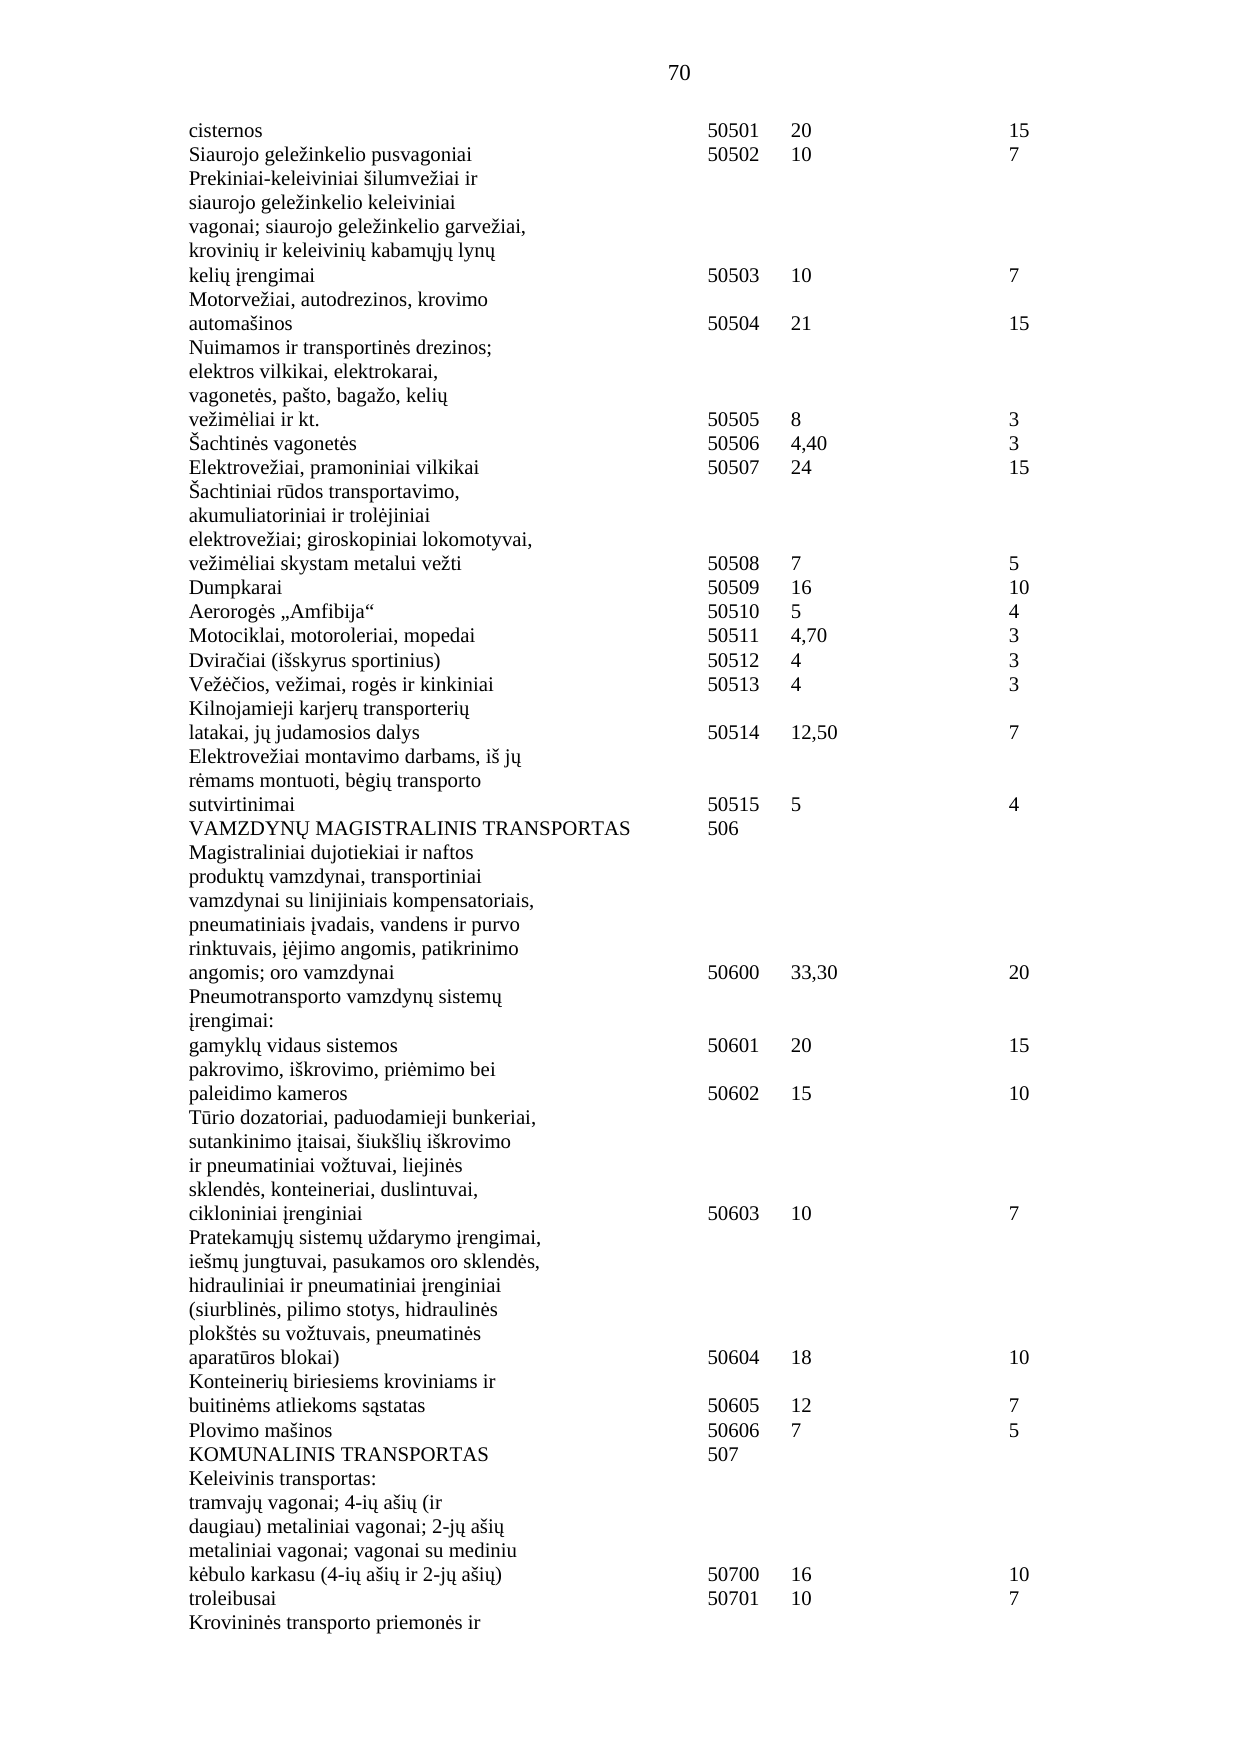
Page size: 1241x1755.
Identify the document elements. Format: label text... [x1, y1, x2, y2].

table_cell [696, 744, 779, 768]
table_cell Elektrovežiai, pramoniniai vilkikai [177, 455, 696, 479]
table_cell [696, 840, 779, 864]
table_cell 24 [779, 455, 997, 479]
table_cell [696, 696, 779, 720]
table_cell 50604 [696, 1345, 779, 1369]
table_cell 5 [997, 551, 1181, 575]
table_cell [696, 1490, 779, 1514]
table_cell [696, 527, 779, 551]
table_cell [696, 1129, 779, 1153]
table_cell 50514 [696, 720, 779, 744]
table_cell [779, 744, 997, 768]
table_cell 16 [779, 1562, 997, 1586]
table_cell [779, 1490, 997, 1514]
table_cell 4 [779, 672, 997, 696]
table_cell [997, 214, 1181, 238]
table_cell rėmams montuoti, bėgių transporto [177, 768, 696, 792]
table_cell [779, 190, 997, 214]
table_cell [696, 1610, 779, 1634]
table_cell VAMZDYNŲ MAGISTRALINIS TRANSPORTAS [177, 816, 696, 840]
table_cell [997, 936, 1181, 960]
table_cell [696, 864, 779, 888]
table_cell buitinėms atliekoms sąstatas [177, 1394, 696, 1417]
table_cell 50603 [696, 1201, 779, 1225]
table_cell 33,30 [779, 960, 997, 984]
table_cell krovinių ir keleivinių kabamųjų lynų [177, 239, 696, 262]
table_cell 3 [997, 407, 1181, 431]
table_cell [997, 1369, 1181, 1393]
table_cell [997, 840, 1181, 864]
table_cell [696, 1466, 779, 1490]
table_cell [997, 1105, 1181, 1129]
table_cell 5 [779, 599, 997, 623]
table_cell vežimėliai skystam metalui vežti [177, 551, 696, 575]
table_cell ir pneumatiniai vožtuvai, liejinės [177, 1153, 696, 1177]
table_cell automašinos [177, 311, 696, 335]
table_cell hidrauliniai ir pneumatiniai įrenginiai [177, 1273, 696, 1297]
table_cell [779, 503, 997, 527]
table_cell [779, 1514, 997, 1538]
table_cell [696, 1369, 779, 1393]
table_cell Aerorogės „Amfibija“ [177, 599, 696, 623]
table_cell 50513 [696, 672, 779, 696]
table_cell vamzdynai su linijiniais kompensatoriais, [177, 888, 696, 912]
table_cell Tūrio dozatoriai, paduodamieji bunkeriai, [177, 1105, 696, 1129]
table_cell [696, 888, 779, 912]
table_cell [696, 1225, 779, 1249]
table_cell 50602 [696, 1081, 779, 1105]
table_cell Plovimo mašinos [177, 1418, 696, 1442]
table_cell Pratekamųjų sistemų uždarymo įrengimai, [177, 1225, 696, 1249]
table_cell [779, 1009, 997, 1032]
table_cell [997, 1273, 1181, 1297]
table_cell 50510 [696, 599, 779, 623]
table_cell [779, 1442, 997, 1466]
table_cell [997, 383, 1181, 407]
table_cell 4 [779, 648, 997, 672]
table_cell sutankinimo įtaisai, šiukšlių iškrovimo [177, 1129, 696, 1153]
table_cell 4 [997, 792, 1181, 816]
table_cell [997, 816, 1181, 840]
table_cell (siurblinės, pilimo stotys, hidraulinės [177, 1297, 696, 1321]
table_cell [696, 383, 779, 407]
table_cell 15 [997, 311, 1181, 335]
table_cell 10 [779, 263, 997, 287]
table_cell [779, 214, 997, 238]
table_cell produktų vamzdynai, transportiniai [177, 864, 696, 888]
table_cell [779, 359, 997, 383]
table_cell [779, 1177, 997, 1201]
table_cell 5 [997, 1418, 1181, 1442]
table_cell [779, 1466, 997, 1490]
table_cell 10 [779, 142, 997, 166]
table_cell 12 [779, 1394, 997, 1417]
table_cell [779, 1057, 997, 1081]
table_cell 5 [779, 792, 997, 816]
table_cell [997, 239, 1181, 262]
table_cell 10 [779, 1201, 997, 1225]
table_cell angomis; oro vamzdynai [177, 960, 696, 984]
table_cell 50606 [696, 1418, 779, 1442]
table_cell 21 [779, 311, 997, 335]
table_cell [779, 1153, 997, 1177]
table_cell [997, 527, 1181, 551]
table_cell 20 [779, 1033, 997, 1057]
table_cell elektrovežiai; giroskopiniai lokomotyvai, [177, 527, 696, 551]
table_cell [779, 239, 997, 262]
table_cell latakai, jų judamosios dalys [177, 720, 696, 744]
table_cell Vežėčios, vežimai, rogės ir kinkiniai [177, 672, 696, 696]
table_cell [997, 1297, 1181, 1321]
table_cell [997, 190, 1181, 214]
table_cell [779, 984, 997, 1008]
table_cell [696, 214, 779, 238]
table_cell 7 [779, 1418, 997, 1442]
table_cell [997, 888, 1181, 912]
table_cell vagonai; siaurojo geležinkelio garvežiai, [177, 214, 696, 238]
table_cell Konteinerių biriesiems kroviniams ir [177, 1369, 696, 1393]
table_cell [997, 1177, 1181, 1201]
table_cell [779, 1538, 997, 1562]
table_cell 15 [997, 1033, 1181, 1057]
table_cell kėbulo karkasu (4-ių ašių ir 2-jų ašių) [177, 1562, 696, 1586]
table_cell 50605 [696, 1394, 779, 1417]
table_cell [779, 1129, 997, 1153]
table_cell pneumatiniais įvadais, vandens ir purvo [177, 912, 696, 936]
table_cell Pneumotransporto vamzdynų sistemų [177, 984, 696, 1008]
table_cell [779, 1369, 997, 1393]
table_cell [779, 768, 997, 792]
table_cell tramvajų vagonai; 4-ių ašių (ir [177, 1490, 696, 1514]
table_cell [997, 166, 1181, 190]
table_cell 10 [997, 1562, 1181, 1586]
table_cell Motorvežiai, autodrezinos, krovimo [177, 287, 696, 311]
table_cell 10 [997, 575, 1181, 599]
table_cell [696, 287, 779, 311]
table_cell [696, 1057, 779, 1081]
table_cell [997, 287, 1181, 311]
table_cell [779, 1273, 997, 1297]
table_cell Prekiniai-keleiviniai šilumvežiai ir [177, 166, 696, 190]
table_cell 10 [997, 1081, 1181, 1105]
table_cell troleibusai [177, 1586, 696, 1610]
table_cell [696, 1538, 779, 1562]
table_cell [997, 912, 1181, 936]
table_cell [779, 864, 997, 888]
table_cell [696, 1297, 779, 1321]
table_cell 20 [779, 118, 997, 142]
table_cell KOMUNALINIS TRANSPORTAS [177, 1442, 696, 1466]
table_cell [696, 239, 779, 262]
table_cell 50700 [696, 1562, 779, 1586]
table_cell 15 [997, 118, 1181, 142]
table_cell [696, 1177, 779, 1201]
table_cell 507 [696, 1442, 779, 1466]
table_cell [997, 1466, 1181, 1490]
table_cell [997, 744, 1181, 768]
table_cell paleidimo kameros [177, 1081, 696, 1105]
table_cell [696, 936, 779, 960]
table_cell [696, 1514, 779, 1538]
table_cell 506 [696, 816, 779, 840]
table_cell [779, 840, 997, 864]
table_cell 3 [997, 431, 1181, 455]
table_cell [779, 1225, 997, 1249]
table_cell [779, 479, 997, 503]
table_cell 7 [997, 1394, 1181, 1417]
table_cell 4 [997, 599, 1181, 623]
table_cell 7 [997, 720, 1181, 744]
table_cell [779, 696, 997, 720]
table_cell 50502 [696, 142, 779, 166]
table_cell [696, 190, 779, 214]
table_cell 50507 [696, 455, 779, 479]
table_cell [779, 527, 997, 551]
table_cell [779, 1321, 997, 1345]
table_cell Elektrovežiai montavimo darbams, iš jų [177, 744, 696, 768]
table_cell [997, 1129, 1181, 1153]
table_cell 50508 [696, 551, 779, 575]
table_cell Motociklai, motoroleriai, mopedai [177, 624, 696, 647]
table_cell [997, 1153, 1181, 1177]
table_cell [696, 1273, 779, 1297]
table_cell [696, 984, 779, 1008]
table_cell [696, 1105, 779, 1129]
table_cell elektros vilkikai, elektrokarai, [177, 359, 696, 383]
table_cell 10 [997, 1345, 1181, 1369]
table_cell vagonetės, pašto, bagažo, kelių [177, 383, 696, 407]
table_cell vežimėliai ir kt. [177, 407, 696, 431]
table_cell [696, 335, 779, 359]
table_cell [696, 503, 779, 527]
table_cell Magistraliniai dujotiekiai ir naftos [177, 840, 696, 864]
table_cell [997, 768, 1181, 792]
table_cell cikloniniai įrenginiai [177, 1201, 696, 1225]
table_cell 50504 [696, 311, 779, 335]
table_cell 16 [779, 575, 997, 599]
table_cell [696, 479, 779, 503]
table_cell 50512 [696, 648, 779, 672]
table_cell 10 [779, 1586, 997, 1610]
table_cell [696, 768, 779, 792]
table_cell kelių įrengimai [177, 263, 696, 287]
table_cell 50505 [696, 407, 779, 431]
table_cell cisternos [177, 118, 696, 142]
table_cell 7 [997, 1586, 1181, 1610]
table_cell 7 [997, 263, 1181, 287]
table_cell [696, 166, 779, 190]
table_cell 4,70 [779, 624, 997, 647]
table_cell [779, 1249, 997, 1273]
table_cell [779, 1105, 997, 1129]
table_cell [997, 1610, 1181, 1634]
table_cell [779, 816, 997, 840]
table_cell 15 [779, 1081, 997, 1105]
table_cell [997, 1249, 1181, 1273]
table_cell iešmų jungtuvai, pasukamos oro sklendės, [177, 1249, 696, 1273]
table_cell [696, 1009, 779, 1032]
table_cell rinktuvais, įėjimo angomis, patikrinimo [177, 936, 696, 960]
table_cell [997, 1442, 1181, 1466]
table_cell [779, 287, 997, 311]
table_cell [997, 1057, 1181, 1081]
table_cell [997, 1514, 1181, 1538]
table_cell [696, 1321, 779, 1345]
table_cell Šachtiniai rūdos transportavimo, [177, 479, 696, 503]
table_cell 8 [779, 407, 997, 431]
table_cell 18 [779, 1345, 997, 1369]
table_cell sutvirtinimai [177, 792, 696, 816]
table_cell Šachtinės vagonetės [177, 431, 696, 455]
table_cell daugiau) metaliniai vagonai; 2-jų ašių [177, 1514, 696, 1538]
table_cell akumuliatoriniai ir trolėjiniai [177, 503, 696, 527]
table_cell [779, 383, 997, 407]
table_cell 7 [779, 551, 997, 575]
table_cell [997, 1490, 1181, 1514]
table_cell [997, 1321, 1181, 1345]
table_cell Siaurojo geležinkelio pusvagoniai [177, 142, 696, 166]
table_cell [997, 864, 1181, 888]
table_cell 50701 [696, 1586, 779, 1610]
table_cell 50506 [696, 431, 779, 455]
table_cell Dumpkarai [177, 575, 696, 599]
table_cell [696, 1249, 779, 1273]
table_cell 3 [997, 624, 1181, 647]
table_cell 50509 [696, 575, 779, 599]
table_cell siaurojo geležinkelio keleiviniai [177, 190, 696, 214]
table_cell metaliniai vagonai; vagonai su mediniu [177, 1538, 696, 1562]
table_cell [997, 335, 1181, 359]
table_cell [779, 1297, 997, 1321]
table_cell [997, 1225, 1181, 1249]
table_cell pakrovimo, iškrovimo, priėmimo bei [177, 1057, 696, 1081]
table_cell 50515 [696, 792, 779, 816]
table_cell 50511 [696, 624, 779, 647]
table_cell 3 [997, 672, 1181, 696]
table_cell [696, 912, 779, 936]
table_cell 4,40 [779, 431, 997, 455]
table_cell 50501 [696, 118, 779, 142]
table_cell [997, 479, 1181, 503]
table_cell 12,50 [779, 720, 997, 744]
table_cell 7 [997, 1201, 1181, 1225]
table_cell gamyklų vidaus sistemos [177, 1033, 696, 1057]
table_cell aparatūros blokai) [177, 1345, 696, 1369]
table_cell Nuimamos ir transportinės drezinos; [177, 335, 696, 359]
table_cell [997, 359, 1181, 383]
table_cell [997, 1009, 1181, 1032]
table_cell [696, 359, 779, 383]
table_cell [779, 166, 997, 190]
table_cell 50600 [696, 960, 779, 984]
table_cell [779, 1610, 997, 1634]
table_cell Dviračiai (išskyrus sportinius) [177, 648, 696, 672]
table_cell [779, 888, 997, 912]
table_cell Krovininės transporto priemonės ir [177, 1610, 696, 1634]
table_cell [997, 984, 1181, 1008]
table_cell [779, 335, 997, 359]
table_cell [696, 1153, 779, 1177]
table_cell 7 [997, 142, 1181, 166]
table_cell sklendės, konteineriai, duslintuvai, [177, 1177, 696, 1201]
table_cell įrengimai: [177, 1009, 696, 1032]
table_cell [779, 936, 997, 960]
table_cell Keleivinis transportas: [177, 1466, 696, 1490]
table_cell 15 [997, 455, 1181, 479]
table_cell plokštės su vožtuvais, pneumatinės [177, 1321, 696, 1345]
table_cell 50601 [696, 1033, 779, 1057]
table_cell 50503 [696, 263, 779, 287]
table_cell [997, 696, 1181, 720]
table_cell 3 [997, 648, 1181, 672]
table_cell Kilnojamieji karjerų transporterių [177, 696, 696, 720]
table_cell [997, 1538, 1181, 1562]
table_cell 20 [997, 960, 1181, 984]
table_cell [997, 503, 1181, 527]
table_cell [779, 912, 997, 936]
